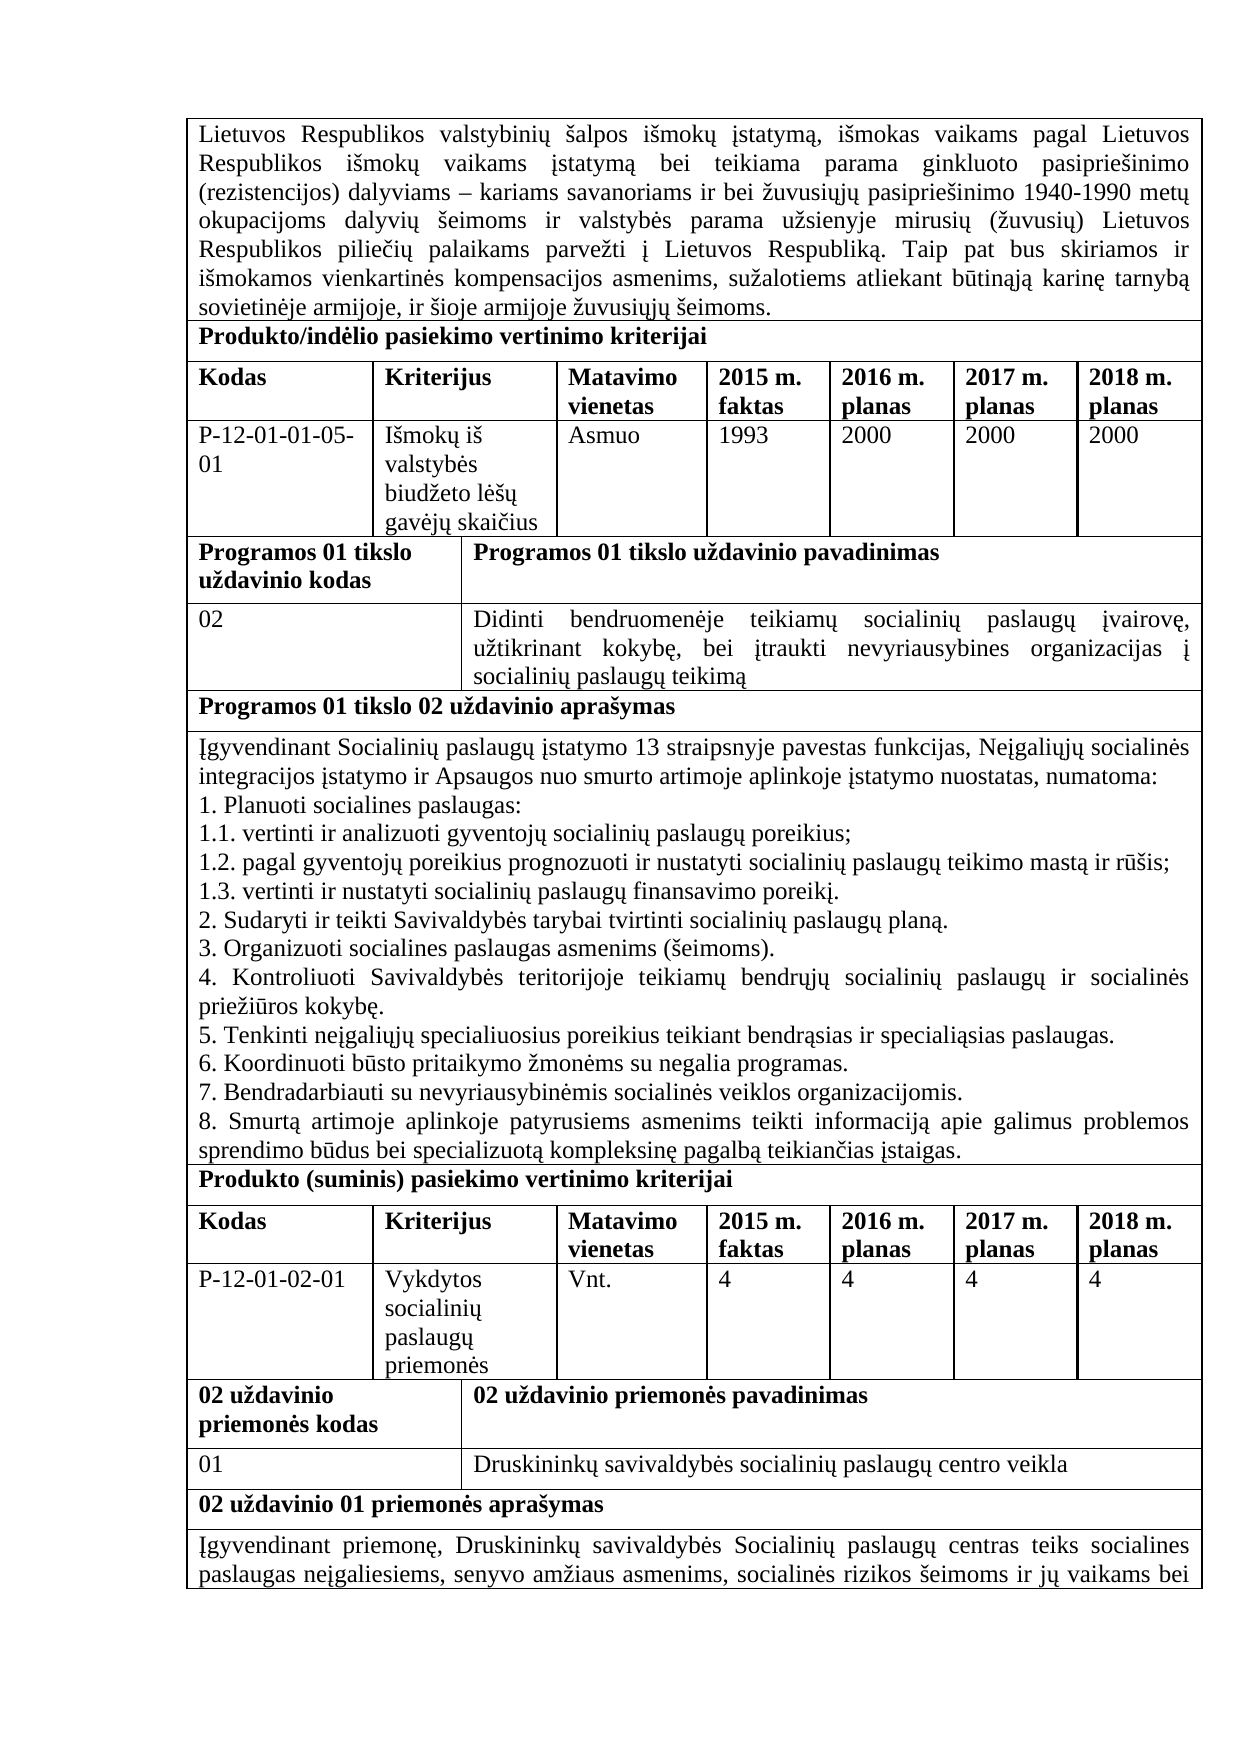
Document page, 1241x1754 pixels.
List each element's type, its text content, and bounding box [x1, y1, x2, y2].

table_cell Kriterijus [374, 362, 556, 419]
table_cell 2015 m. faktas [708, 1206, 829, 1263]
table_cell 02 uždavinio 01 priemonės aprašymas [188, 1490, 1201, 1529]
table_cell Produkto (suminis) pasiekimo vertinimo kriterijai [188, 1165, 1201, 1205]
table_cell Druskininkų savivaldybės socialinių paslaugų centro veikla [462, 1449, 1201, 1488]
table_cell Matavimo vienetas [558, 362, 706, 419]
table_cell 02 uždavinio priemonės pavadinimas [462, 1380, 1201, 1448]
table_cell 2018 m. planas [1079, 1206, 1201, 1263]
table_cell Didinti bendruomenėje teikiamų socialinių paslaugų įvairovę, užtikrinant kokybę, bei įtraukti nevyriausybines organizacijas į socialinių paslaugų teikimą [462, 604, 1201, 690]
table_cell 4 [1079, 1264, 1201, 1379]
table_cell Kodas [188, 362, 372, 419]
table_cell Programos 01 tikslo 02 uždavinio aprašymas [188, 691, 1201, 731]
table_cell Įgyvendinant priemonę, Druskininkų savivaldybės Socialinių paslaugų centras teiks socialines paslaugas neįgaliesiems, senyvo amžiaus asmenims, socialinės rizikos šeimoms ir jų vaikams bei [188, 1530, 1201, 1588]
table_cell Įgyvendinant Socialinių paslaugų įstatymo 13 straipsnyje pavestas funkcijas, Neįgaliųjų socialinės integracijos įstatymo ir Apsaugos nuo smurto artimoje aplinkoje įstatymo nuostatas, numatoma: 1. Planuoti socialines paslaugas: 1.1. vertinti ir analizuoti gyventojų socialinių paslaugų poreikius; 1.2. pagal gyventojų poreikius prognozuoti ir nustatyti socialinių paslaugų teikimo mastą ir rūšis; 1.3. vertinti ir nustatyti socialinių paslaugų finansavimo poreikį. 2. Sudaryti ir teikti Savivaldybės tarybai tvirtinti socialinių paslaugų planą. 3. Organizuoti socialines paslaugas asmenims (šeimoms). 4. Kontroliuoti Savivaldybės teritorijoje teikiamų bendrųjų socialinių paslaugų ir socialinės priežiūros kokybę. 5. Tenkinti neįgaliųjų specialiuosius poreikius teikiant bendrąsias ir specialiąsias paslaugas. 6. Koordinuoti būsto pritaikymo žmonėms su negalia programas. 7. Bendradarbiauti su nevyriausybinėmis socialinės veiklos organizacijomis. 8. Smurtą artimoje aplinkoje patyrusiems asmenims teikti informaciją apie galimus problemos sprendimo būdus bei specializuotą kompleksinę pagalbą teikiančias įstaigas. [188, 732, 1201, 1163]
table_cell 2018 m. planas [1079, 362, 1201, 419]
table_cell P-12-01-01-05-01 [188, 421, 372, 536]
table_cell 02 [188, 604, 461, 690]
table_cell 2017 m. planas [955, 362, 1076, 419]
table_cell 1993 [708, 421, 829, 536]
table_cell P-12-01-02-01 [188, 1264, 372, 1379]
table_cell Produkto/indėlio pasiekimo vertinimo kriterijai [188, 321, 1201, 361]
table_cell Programos 01 tikslo uždavinio pavadinimas [462, 537, 1201, 603]
table_cell 4 [831, 1264, 953, 1379]
table_cell 4 [708, 1264, 829, 1379]
table_cell 2017 m. planas [955, 1206, 1076, 1263]
table_cell 02 uždavinio priemonės kodas [188, 1380, 461, 1448]
table_cell Išmokų iš valstybės biudžeto lėšų gavėjų skaičius [374, 421, 556, 536]
table_cell 2000 [1079, 421, 1201, 536]
table_cell Vnt. [558, 1264, 706, 1379]
table_cell 2000 [831, 421, 953, 536]
table_cell 2016 m. planas [831, 362, 953, 419]
table_cell Programos 01 tikslo uždavinio kodas [188, 537, 461, 603]
table_cell 2016 m. planas [831, 1206, 953, 1263]
table_cell 2015 m. faktas [708, 362, 829, 419]
table_cell 01 [188, 1449, 461, 1488]
table_cell Kriterijus [374, 1206, 556, 1263]
table_cell 2000 [955, 421, 1076, 536]
table_cell Kodas [188, 1206, 372, 1263]
table_cell Asmuo [558, 421, 706, 536]
table_cell 4 [955, 1264, 1076, 1379]
table_cell Lietuvos Respublikos valstybinių šalpos išmokų įstatymą, išmokas vaikams pagal Lietuvos Respublikos išmokų vaikams įstatymą bei teikiama parama ginkluoto pasipriešinimo (rezistencijos) dalyviams – kariams savanoriams ir bei žuvusiųjų pasipriešinimo 1940-1990 metų okupacijoms dalyvių šeimoms ir valstybės parama užsienyje mirusių (žuvusių) Lietuvos Respublikos piliečių palaikams parvežti į Lietuvos Respubliką. Taip pat bus skiriamos ir išmokamos vienkartinės kompensacijos asmenims, sužalotiems atliekant būtinąją karinę tarnybą sovietinėje armijoje, ir šioje armijoje žuvusiųjų šeimoms. [188, 119, 1201, 320]
table_cell Matavimo vienetas [558, 1206, 706, 1263]
table_cell Vykdytos socialinių paslaugų priemonės [374, 1264, 556, 1379]
